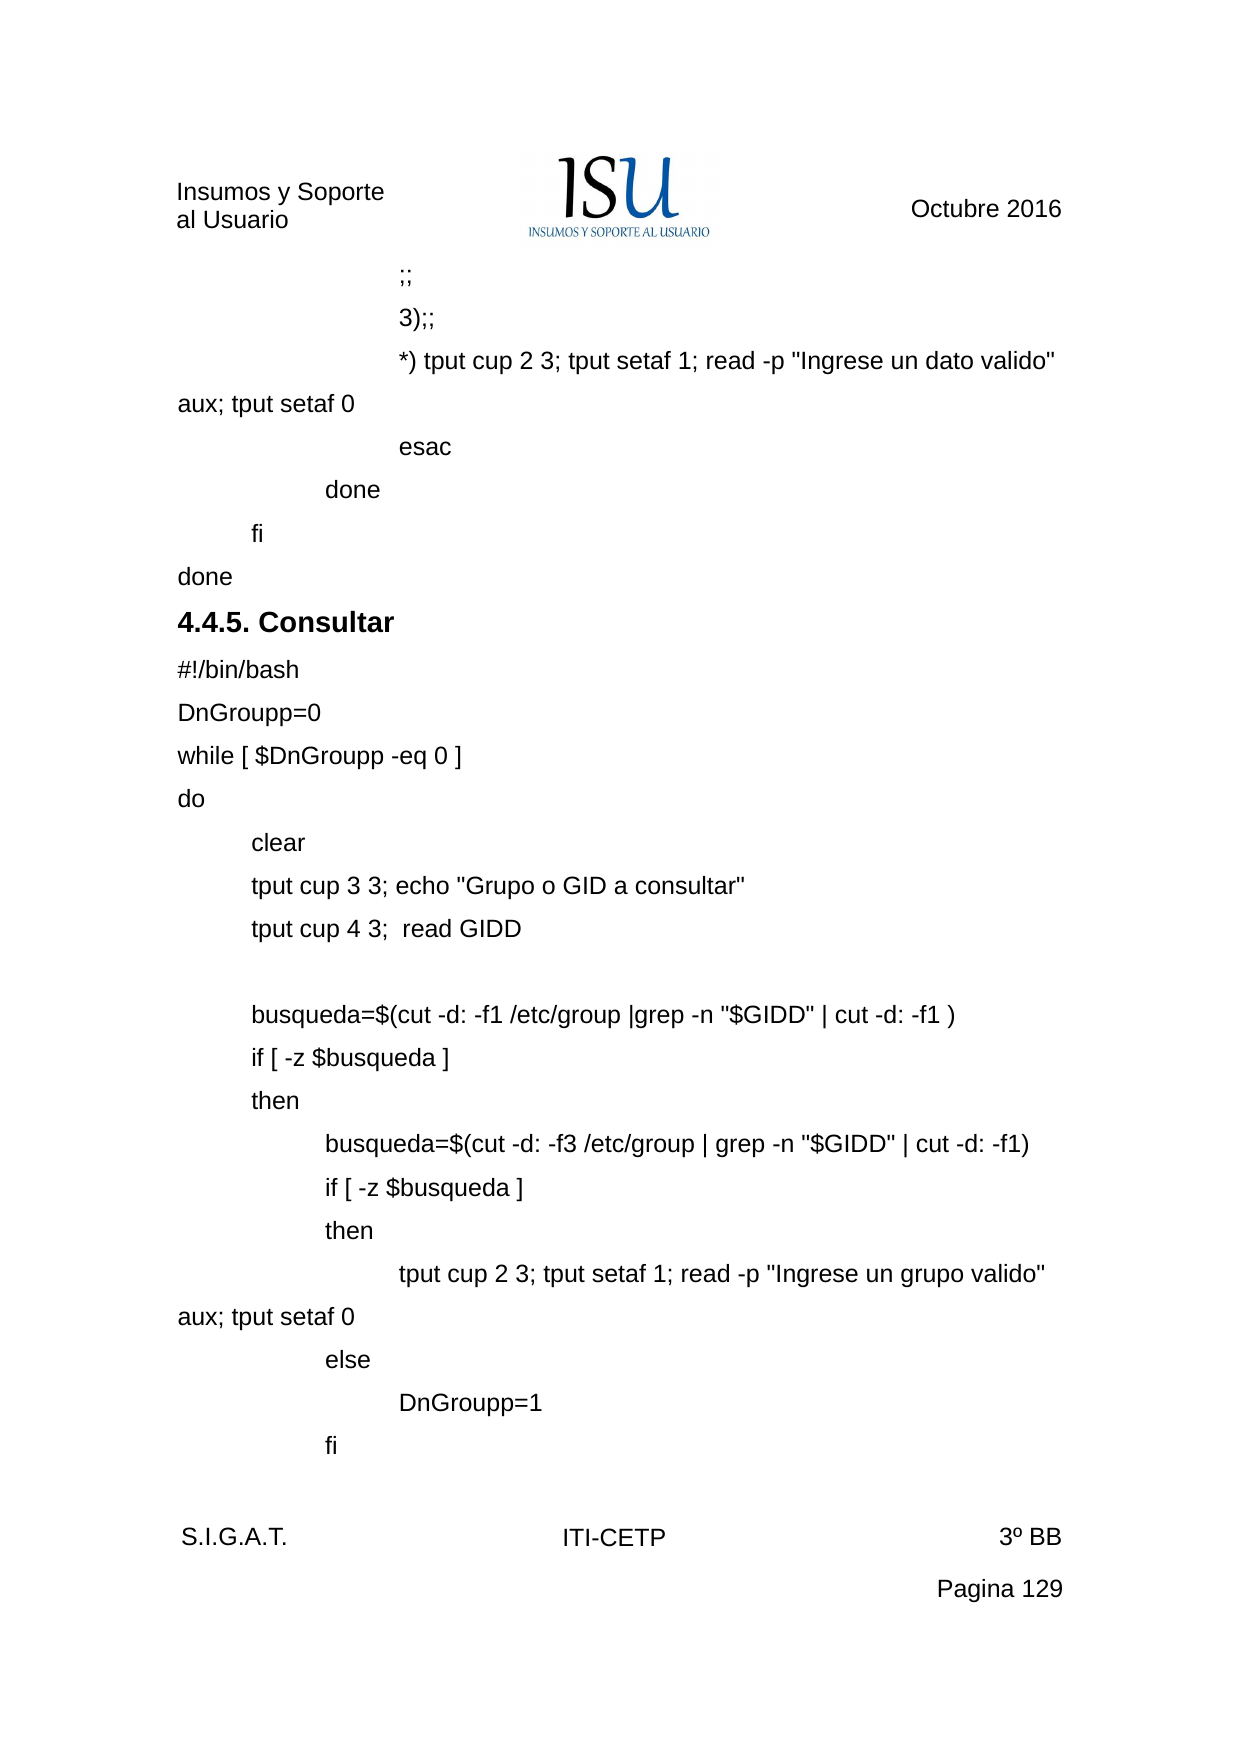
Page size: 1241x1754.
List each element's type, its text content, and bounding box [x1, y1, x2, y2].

text ;; 3);; *) tput cup 2 3; tput setaf 1; read -p "Ingrese un dato valido" aux; tput setaf 0 esac done fi done [177, 260, 1063, 590]
text #!/bin/bash DnGroupp=0 while [ $DnGroupp -eq 0 ] do clear tput cup 3 3; echo "Grupo o GID a consultar" tput cup 4 3; read GIDD busqueda=$(cut -d: -f1 /etc/group |grep -n "$GIDD" | cut -d: -f1 ) if [ -z $busqueda ] then busqueda=$(cut -d: -f3 /etc/group | grep -n "$GIDD" | cut -d: -f1) if [ -z $busqueda ] then tput cup 2 3; tput setaf 1; read -p "Ingrese un grupo valido" aux; tput setaf 0 else DnGroupp=1 fi [177, 655, 1063, 1460]
text 4.4.5. Consultar [177, 605, 1063, 638]
picture [517, 138, 723, 252]
